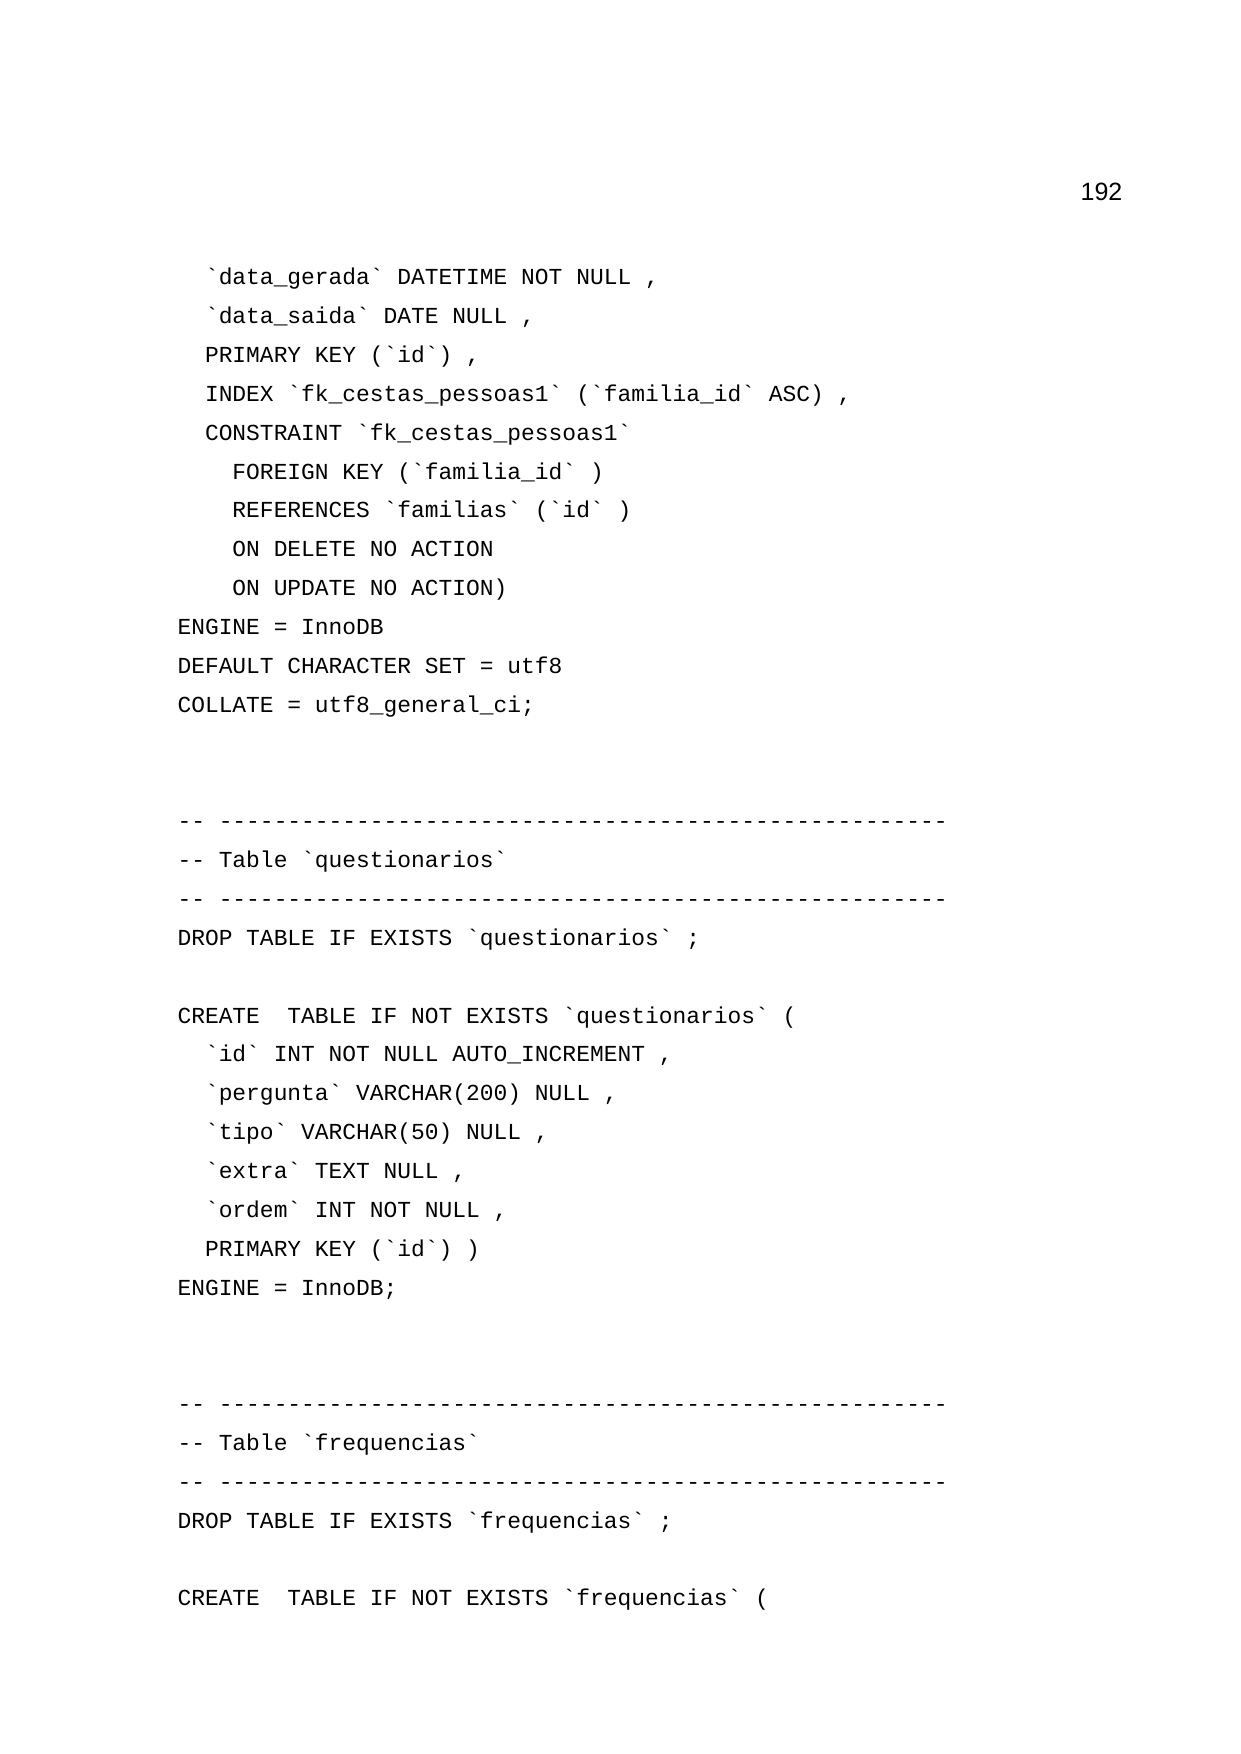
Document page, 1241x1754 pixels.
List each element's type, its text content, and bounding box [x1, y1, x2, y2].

text `data_saida` DATE NULL , [177, 304, 1122, 331]
text CONSTRAINT `fk_cestas_pessoas1` [177, 421, 1122, 447]
text `extra` TEXT NULL , [177, 1159, 1122, 1185]
text DEFAULT CHARACTER SET = utf8 [177, 654, 1122, 680]
text FOREIGN KEY (`familia_id` ) [177, 460, 1122, 486]
text ON UPDATE NO ACTION) [177, 577, 1122, 602]
text CREATE TABLE IF NOT EXISTS `questionarios` ( [177, 1004, 1122, 1030]
text -- ----------------------------------------------------- [177, 1470, 1122, 1496]
text `tipo` VARCHAR(50) NULL , [177, 1121, 1122, 1146]
text REFERENCES `familias` (`id` ) [177, 499, 1122, 525]
text -- ----------------------------------------------------- [177, 810, 1122, 836]
text -- ----------------------------------------------------- [177, 887, 1122, 913]
text `id` INT NOT NULL AUTO_INCREMENT , [177, 1043, 1122, 1069]
text COLLATE = utf8_general_ci; [177, 693, 1122, 719]
text DROP TABLE IF EXISTS `questionarios` ; [177, 926, 1122, 952]
text ENGINE = InnoDB; [177, 1276, 1122, 1302]
text DROP TABLE IF EXISTS `frequencias` ; [177, 1509, 1122, 1535]
text INDEX `fk_cestas_pessoas1` (`familia_id` ASC) , [177, 382, 1122, 408]
text PRIMARY KEY (`id`) ) [177, 1237, 1122, 1263]
text PRIMARY KEY (`id`) , [177, 343, 1122, 369]
text ON DELETE NO ACTION [177, 538, 1122, 564]
text -- Table `questionarios` [177, 848, 1122, 874]
text CREATE TABLE IF NOT EXISTS `frequencias` ( [177, 1587, 1122, 1613]
text -- Table `frequencias` [177, 1431, 1122, 1457]
text `pergunta` VARCHAR(200) NULL , [177, 1082, 1122, 1108]
text ENGINE = InnoDB [177, 615, 1122, 641]
text `ordem` INT NOT NULL , [177, 1198, 1122, 1224]
text `data_gerada` DATETIME NOT NULL , [177, 266, 1122, 292]
text -- ----------------------------------------------------- [177, 1392, 1122, 1418]
